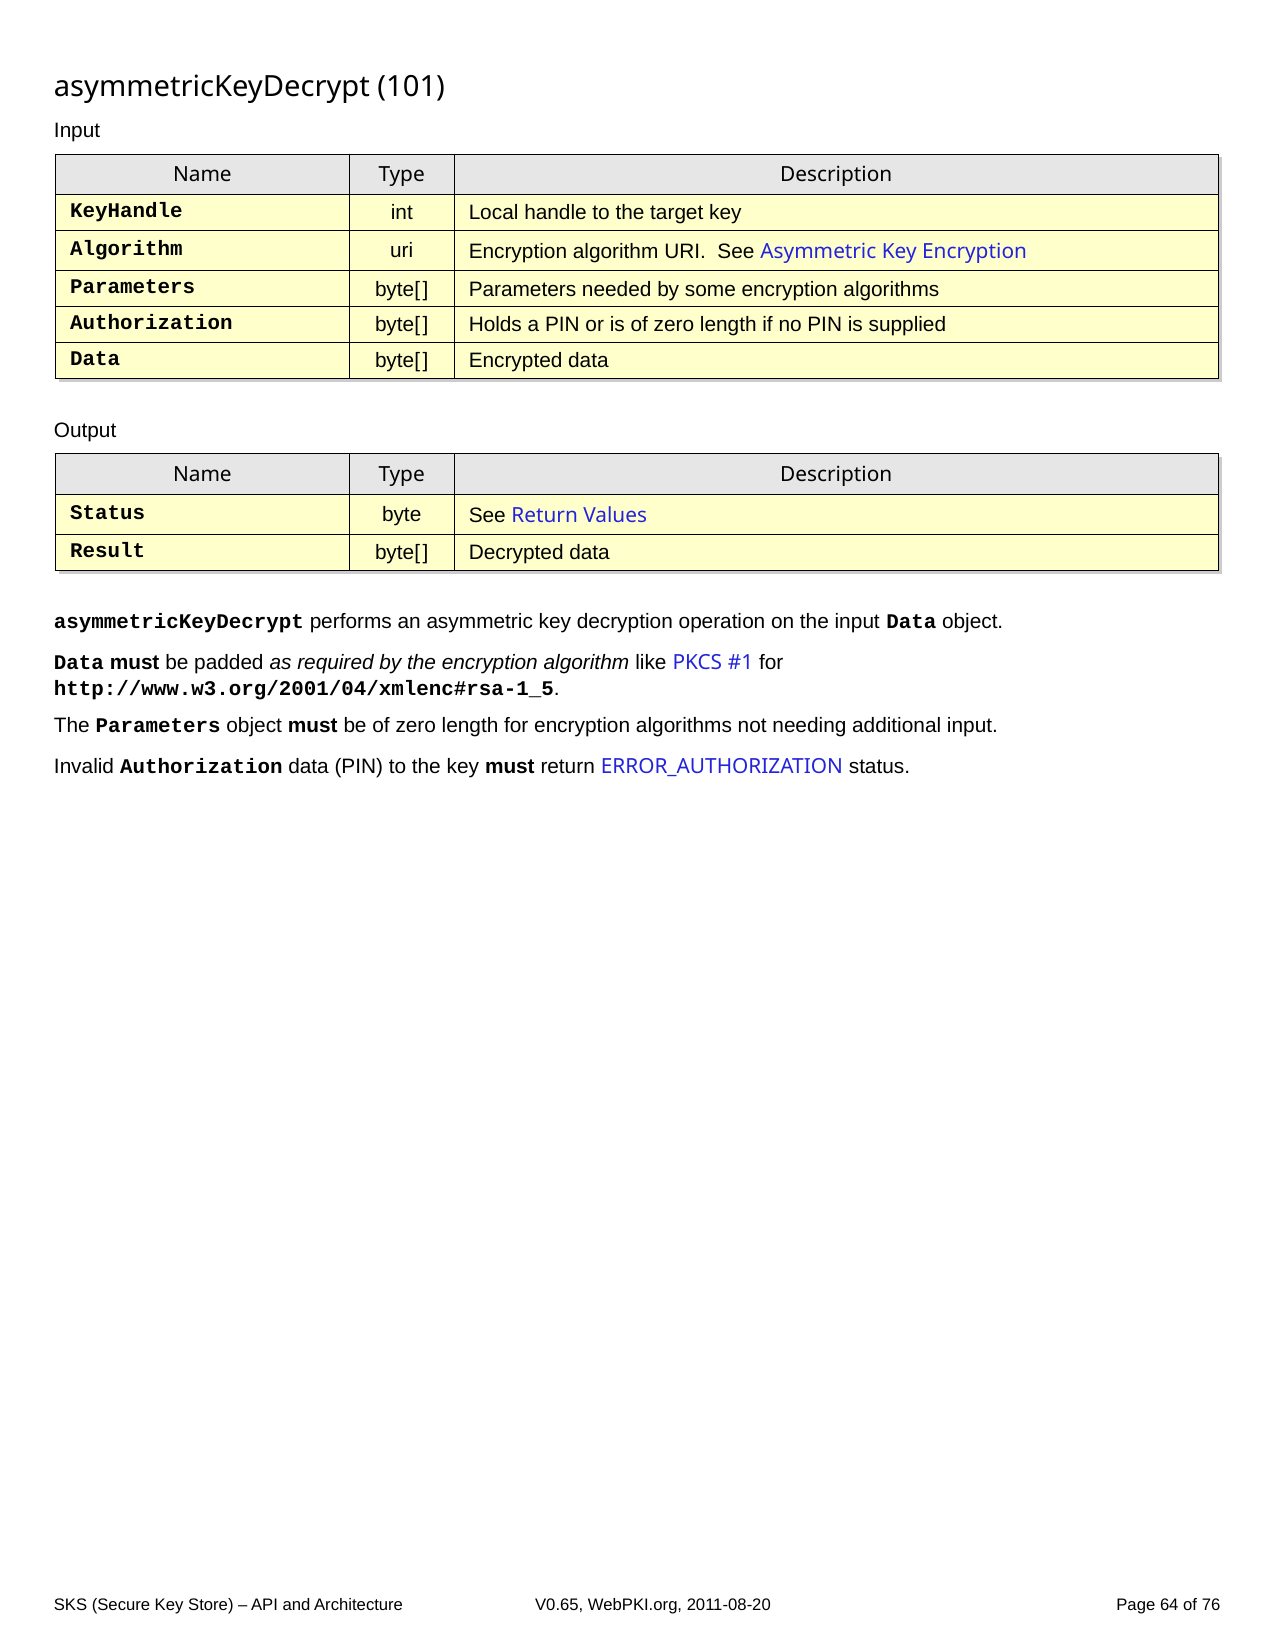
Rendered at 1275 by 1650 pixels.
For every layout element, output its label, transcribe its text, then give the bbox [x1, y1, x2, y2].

subtitle asymmetricKeyDecrypt (101) [54, 66, 1221, 105]
table_header Type [350, 454, 454, 494]
table_header Type [350, 155, 454, 194]
text Output [54, 417, 1221, 441]
text Input [54, 118, 1221, 142]
table_header Name [56, 454, 349, 494]
table_cell byte⁮[ ] [350, 271, 454, 306]
text Invalid Authorization data (PIN) to the key must return ERROR_AUTHORIZATION status. [54, 751, 1221, 779]
table_header Name [56, 155, 349, 194]
table_cell Result [56, 535, 349, 570]
table_cell Parameters [56, 271, 349, 306]
table_cell KeyHandle [56, 195, 349, 230]
table_cell Decrypted data [455, 535, 1218, 570]
table_cell See Return Values [455, 495, 1218, 534]
table_cell Encryption algorithm URI. See Asymmetric Key Encryption ‎ [455, 231, 1218, 270]
table_cell Algorithm [56, 231, 349, 270]
table_cell int [350, 195, 454, 230]
table_cell Parameters needed by some encryption algorithms [455, 271, 1218, 306]
table_cell byte⁮[ ] [350, 343, 454, 378]
table_cell byte⁮[ ] [350, 307, 454, 342]
table_header Description [455, 454, 1218, 494]
table_cell byte [350, 495, 454, 534]
table_cell Local handle to the target key [455, 195, 1218, 230]
table_cell Status [56, 495, 349, 534]
table_cell Holds a PIN or is of zero length if no PIN is supplied [455, 307, 1218, 342]
text asymmetricKeyDecrypt performs an asymmetric key decryption operation on the input Data object. [54, 609, 1221, 635]
table_cell Authorization [56, 307, 349, 342]
text The Parameters object must be of zero length for encryption algorithms not needing additional input. [54, 713, 1221, 739]
table_cell Data [56, 343, 349, 378]
table_cell Encrypted data [455, 343, 1218, 378]
text Data must be padded as required by the encryption algorithm like PKCS #1 for http://www.w3.org/2001/04/xmlenc#rsa-1_5. [54, 647, 1221, 701]
table_header Description [455, 155, 1218, 194]
table_cell uri [350, 231, 454, 270]
table_cell byte⁮[ ] [350, 535, 454, 570]
